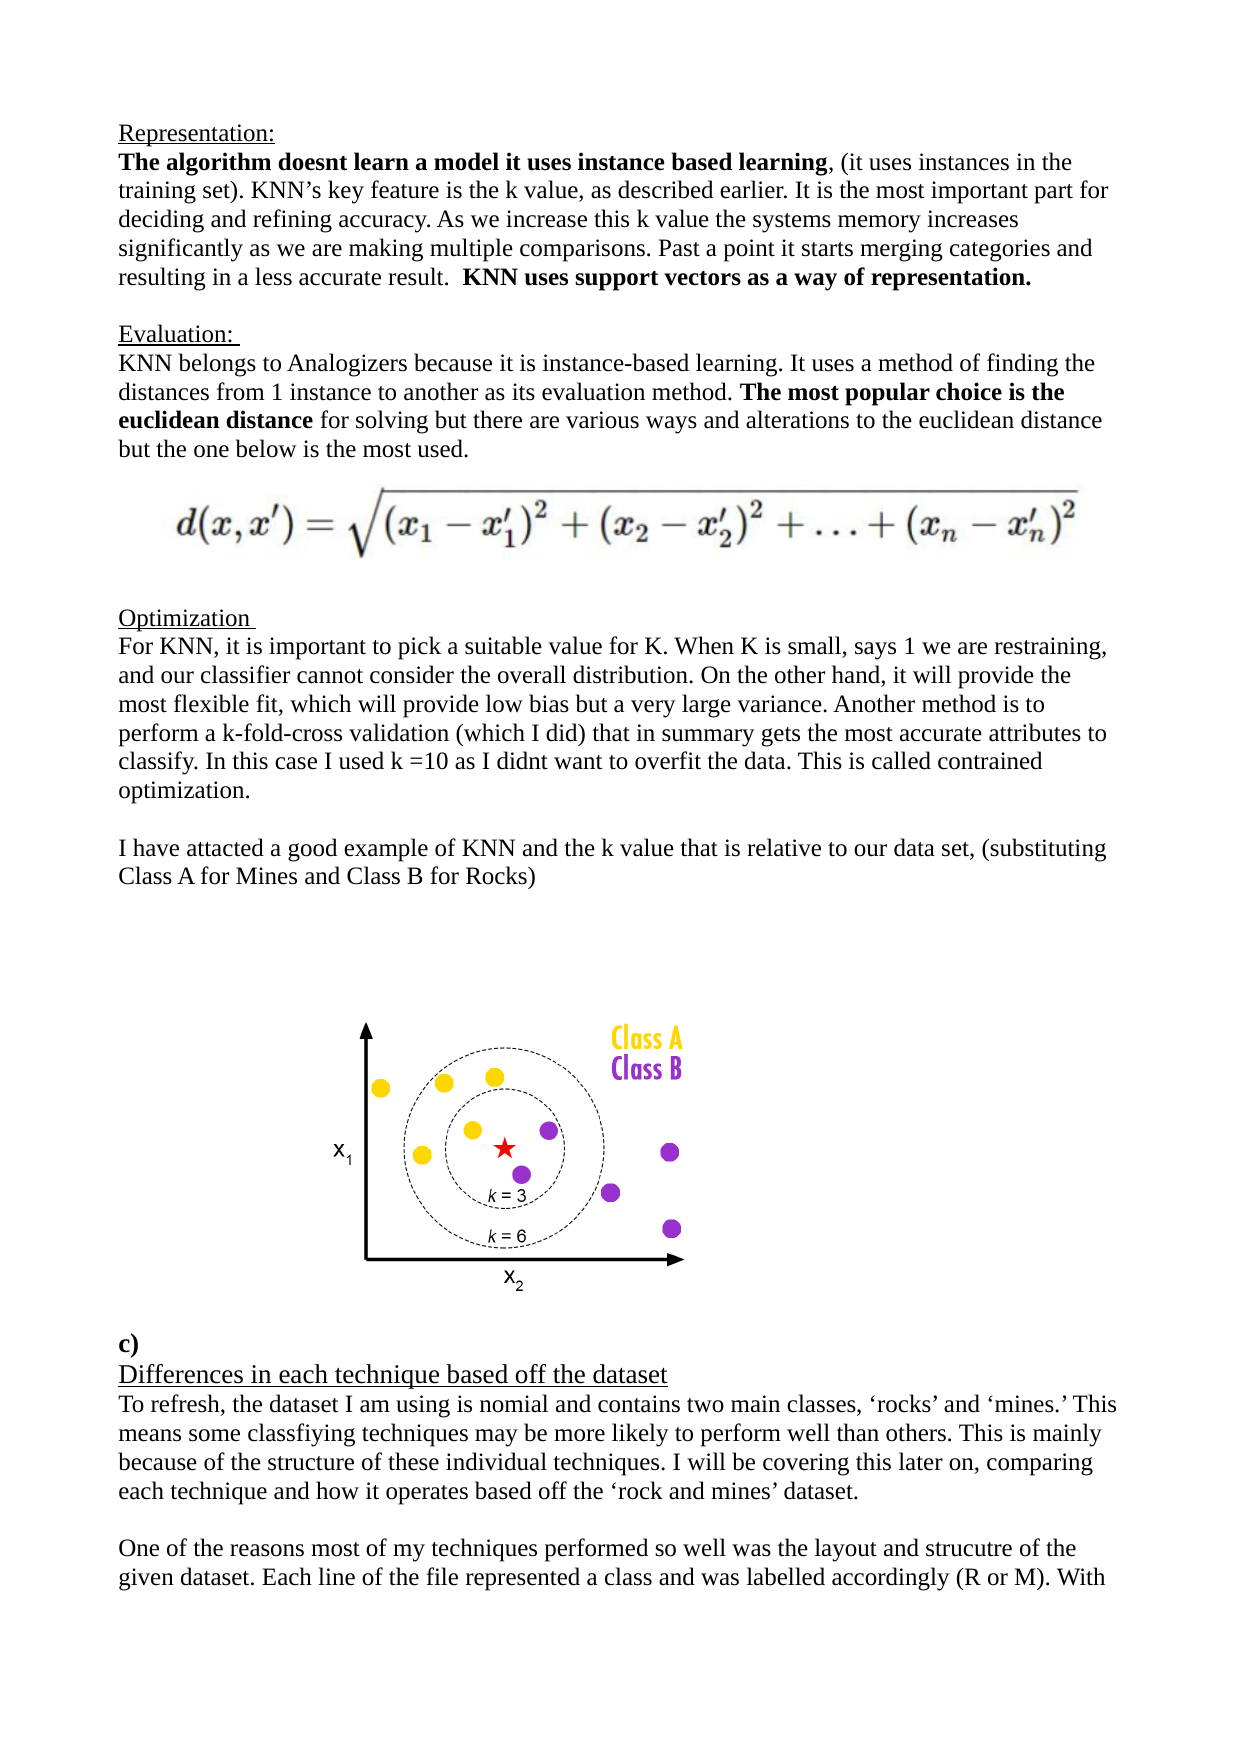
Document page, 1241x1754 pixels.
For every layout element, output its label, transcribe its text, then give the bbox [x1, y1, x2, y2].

text To refresh, the dataset I am using is nomial and contains two main classes, ‘rocks’ and ‘mines.’ This means some classfiying techniques may be more likely to perform well than others. This is mainly because of the structure of these individual techniques. I will be covering this later on, comparing each technique and how it operates based off the ‘rock and mines’ dataset. [118, 1389, 1122, 1504]
picture [317, 1003, 708, 1296]
text Optimization [118, 603, 1122, 631]
picture [112, 469, 1117, 574]
text Differences in each technique based off the dataset [118, 1358, 1122, 1389]
text Representation: [118, 118, 1122, 147]
text c) [118, 1327, 1122, 1358]
text I have attacted a good example of KNN and the k value that is relative to our data set, (substituting Class A for Mines and Class B for Rocks) [118, 833, 1122, 890]
text Evaluation: [118, 319, 1122, 348]
text KNN belongs to Analogizers because it is instance-based learning. It uses a method of finding the distances from 1 instance to another as its evaluation method. The most popular choice is the euclidean distance for solving but there are various ways and alterations to the euclidean distance but the one below is the most used. [118, 348, 1122, 463]
text The algorithm doesnt learn a model it uses instance based learning, (it uses instances in the training set). KNN’s key feature is the k value, as described earlier. It is the most important part for deciding and refining accuracy. As we increase this k value the systems memory increases significantly as we are making multiple comparisons. Past a point it starts merging categories and resulting in a less accurate result. KNN uses support vectors as a way of representation. [118, 147, 1122, 291]
text One of the reasons most of my techniques performed so well was the layout and strucutre of the given dataset. Each line of the file represented a class and was labelled accordingly (R or M). With [118, 1533, 1122, 1591]
text For KNN, it is important to pick a suitable value for K. When K is small, says 1 we are restraining, and our classifier cannot consider the overall distribution. On the other hand, it will provide the most flexible fit, which will provide low bias but a very large variance. Another method is to perform a k-fold-cross validation (which I did) that in summary gets the most accurate attributes to classify. In this case I used k =10 as I didnt want to overfit the data. This is called contrained optimization. [118, 631, 1122, 804]
